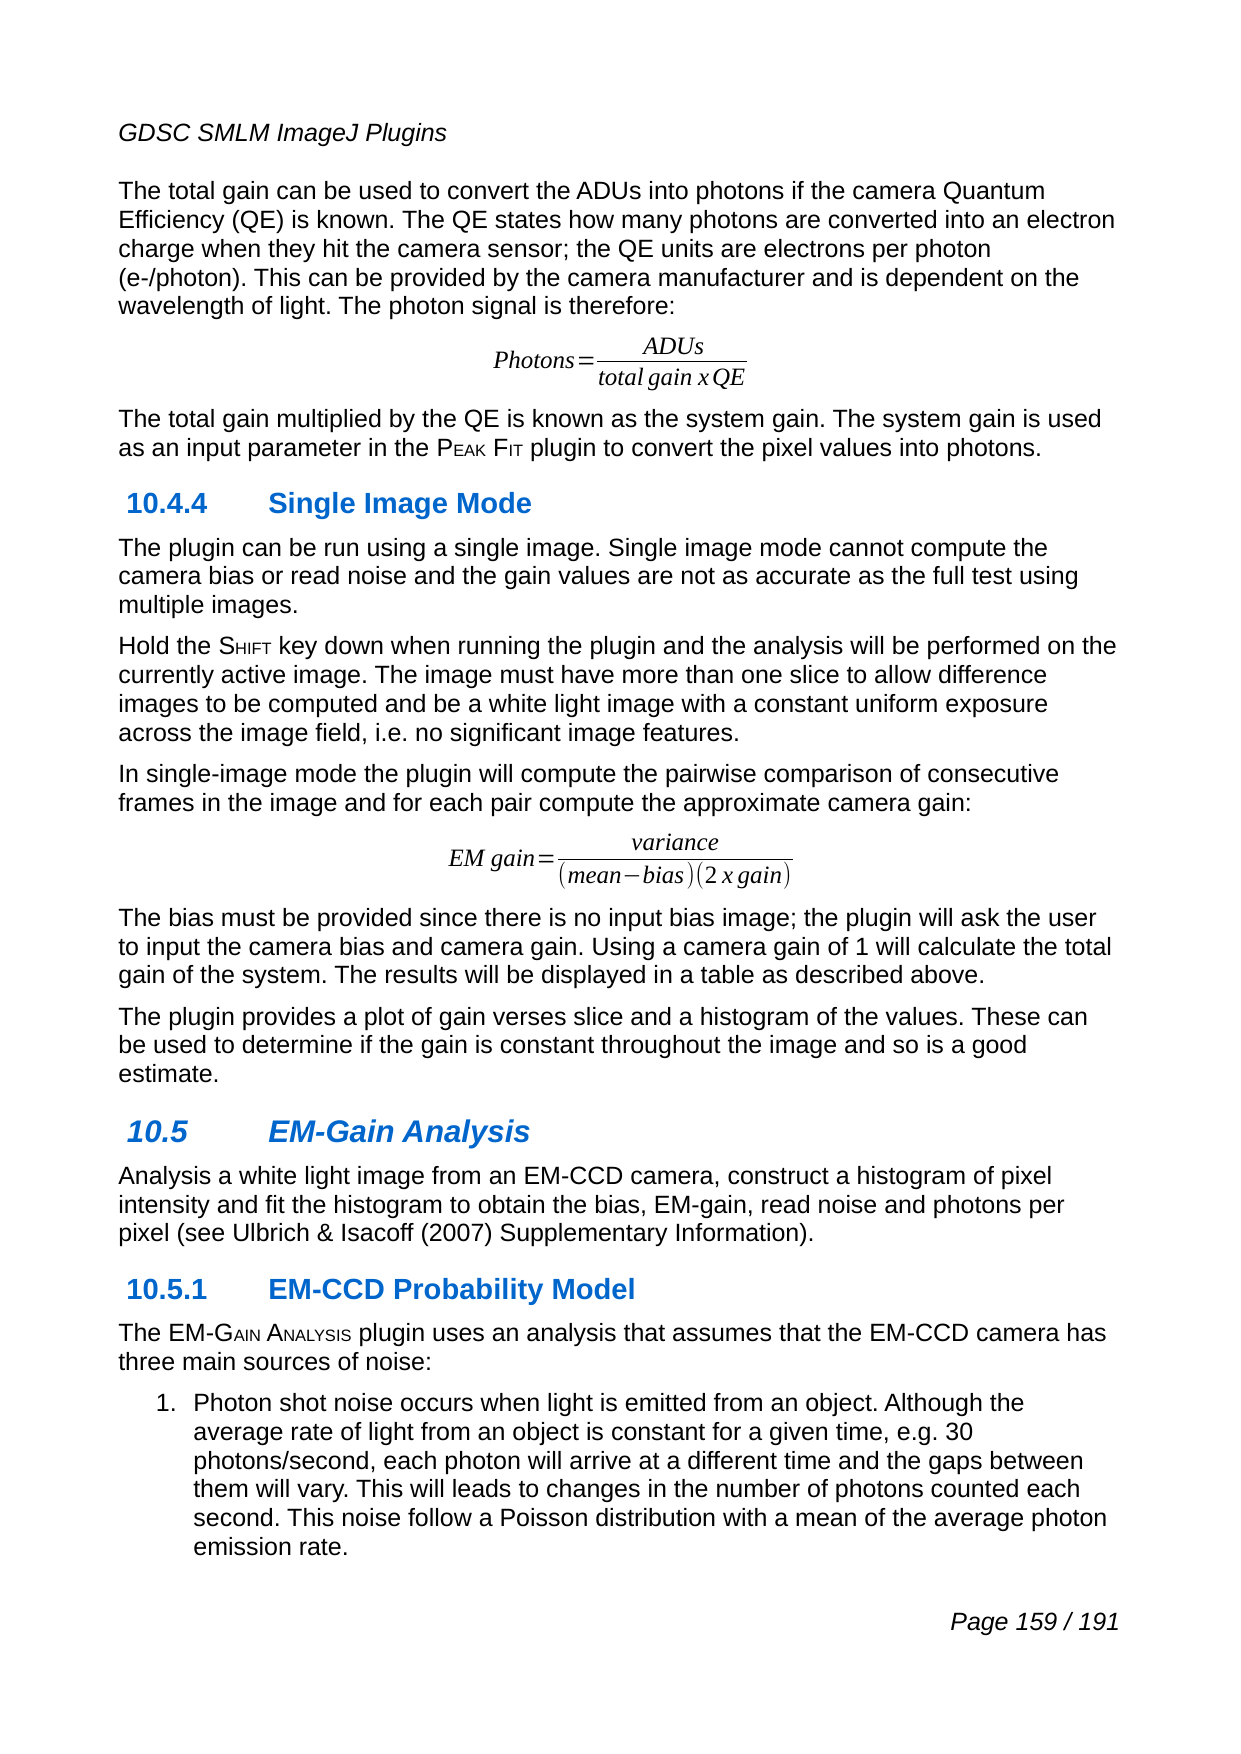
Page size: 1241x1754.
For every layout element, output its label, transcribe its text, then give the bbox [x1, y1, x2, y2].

text The total gain can be used to convert the ADUs into photons if the camera Quantum Efficiency (QE) is known. The QE states how many photons are converted into an electron charge when they hit the camera sensor; the QE units are electrons per photon (e-/photon). This can be provided by the camera manufacturer and is dependent on the wavelength of light. The photon signal is therefore: [118, 176, 1122, 320]
list Photon shot noise occurs when light is emitted from an object. Although the average rate of light from an object is constant for a given time, e.g. 30 photons/second, each photon will arrive at a different time and the gaps between them will vary. This will leads to changes in the number of photons counted each second. This noise follow a Poisson distribution with a mean of the average photon emission rate. [156, 1388, 1122, 1561]
text The bias must be provided since there is no input bias image; the plugin will ask the user to input the camera bias and camera gain. Using a camera gain of 1 will calculate the total gain of the system. The results will be displayed in a table as described above. [118, 903, 1122, 989]
text The EM-Gain Analysis plugin uses an analysis that assumes that the EM-CCD camera has three main sources of noise: [118, 1318, 1122, 1376]
text Analysis a white light image from an EM-CCD camera, construct a histogram of pixel intensity and fit the histogram to obtain the bias, EM-gain, read noise and photons per pixel (see Ulbrich & Isacoff (2007) Supplementary Information). [118, 1161, 1122, 1247]
text The total gain multiplied by the QE is known as the system gain. The system gain is used as an input parameter in the Peak Fit plugin to convert the pixel values into photons. [118, 404, 1122, 462]
text In single-image mode the plugin will compute the pairwise comparison of consecutive frames in the image and for each pair compute the approximate camera gain: [118, 759, 1122, 816]
text The plugin can be run using a single image. Single image mode cannot compute the camera bias or read noise and the gain values are not as accurate as the full test using multiple images. [118, 533, 1122, 619]
subtitle EM-Gain Analysis [118, 1113, 1122, 1148]
subtitle EM-CCD Probability Model [118, 1272, 1122, 1306]
text The plugin provides a plot of gain verses slice and a histogram of the values. These can be used to determine if the gain is constant throughout the image and so is a good estimate. [118, 1002, 1122, 1088]
text Hold the Shift key down when running the plugin and the analysis will be performed on the currently active image. The image must have more than one slice to allow difference images to be computed and be a white light image with a constant uniform exposure across the image field, i.e. no significant image features. [118, 631, 1122, 746]
subtitle Single Image Mode [118, 487, 1122, 520]
